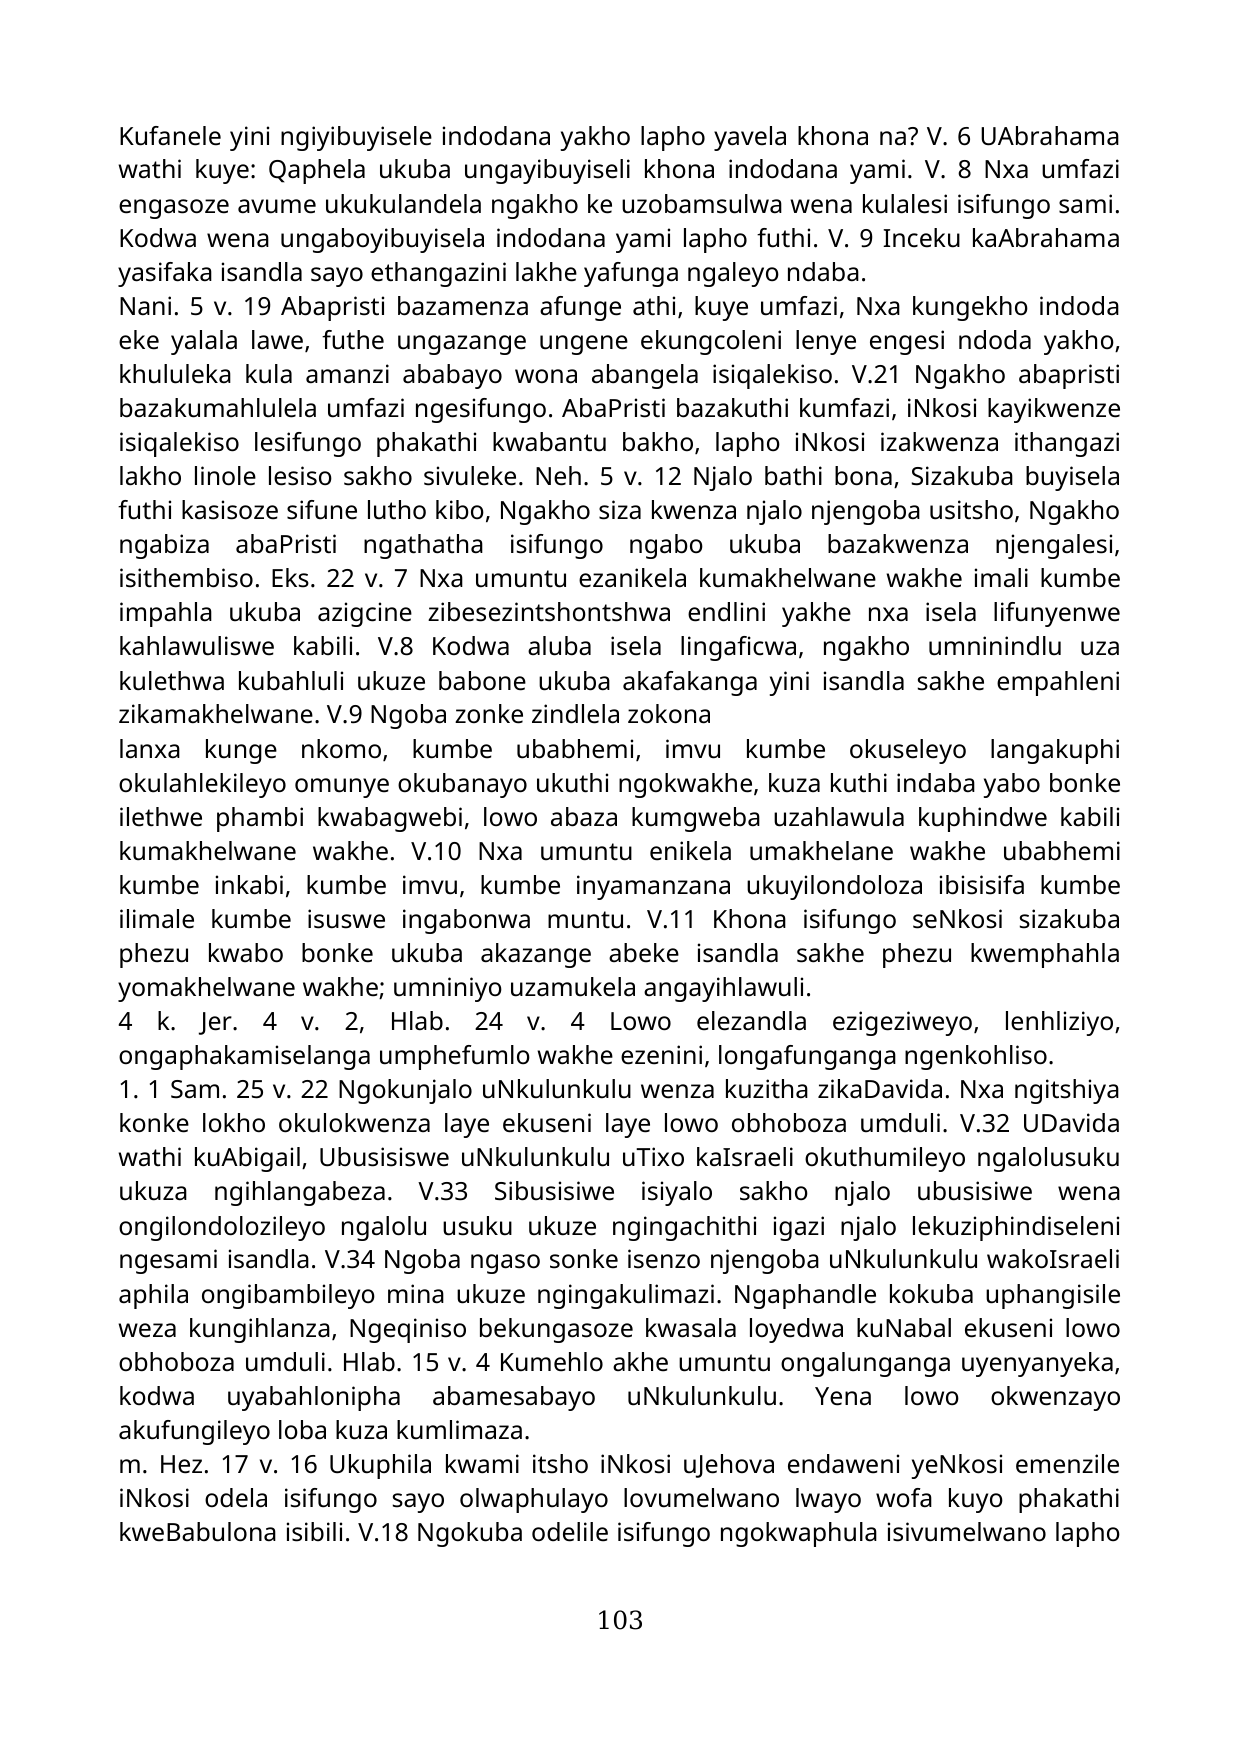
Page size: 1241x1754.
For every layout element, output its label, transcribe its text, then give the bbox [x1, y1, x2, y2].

text Kufanele yini ngiyibuyisele indodana yakho lapho yavela khona na? V. 6 UAbrahama wathi kuye: Qaphela ukuba ungayibuyiseli khona indodana yami. V. 8 Nxa umfazi engasoze avume ukukulandela ngakho ke uzobamsulwa wena kulalesi isifungo sami. Kodwa wena ungaboyibuyisela indodana yami lapho futhi. V. 9 Inceku kaAbrahama yasifaka isandla sayo ethangazini lakhe yafunga ngaleyo ndaba. [118, 118, 1122, 288]
text m. Hez. 17 v. 16 Ukuphila kwami itsho iNkosi uJehova endaweni yeNkosi emenzile iNkosi odela isifungo sayo olwaphulayo lovumelwano lwayo wofa kuyo phakathi kweBabulona isibili. V.18 Ngokuba odelile isifungo ngokwaphula isivumelwano lapho [118, 1447, 1122, 1549]
text 1. 1 Sam. 25 v. 22 Ngokunjalo uNkulunkulu wenza kuzitha zikaDavida. Nxa ngitshiya konke lokho okulokwenza laye ekuseni laye lowo obhoboza umduli. V.32 UDavida wathi kuAbigail, Ubusisiswe uNkulunkulu uTixo kaIsraeli okuthumileyo ngalolusuku ukuza ngihlangabeza. V.33 Sibusisiwe isiyalo sakho njalo ubusisiwe wena ongilondolozileyo ngalolu usuku ukuze ngingachithi igazi njalo lekuziphindiseleni ngesami isandla. V.34 Ngoba ngaso sonke isenzo njengoba uNkulunkulu wakoIsraeli aphila ongibambileyo mina ukuze ngingakulimazi. Ngaphandle kokuba uphangisile weza kungihlanza, Ngeqiniso bekungasoze kwasala loyedwa kuNabal ekuseni lowo obhoboza umduli. Hlab. 15 v. 4 Kumehlo akhe umuntu ongalunganga uyenyanyeka, kodwa uyabahlonipha abamesabayo uNkulunkulu. Yena lowo okwenzayo akufungileyo loba kuza kumlimaza. [118, 1072, 1122, 1447]
text 4 k. Jer. 4 v. 2, Hlab. 24 v. 4 Lowo elezandla ezigeziweyo, lenhliziyo, ongaphakamiselanga umphefumlo wakhe ezenini, longafunganga ngenkohliso. [118, 1004, 1122, 1072]
text lanxa kunge nkomo, kumbe ubabhemi, imvu kumbe okuseleyo langakuphi okulahlekileyo omunye okubanayo ukuthi ngokwakhe, kuza kuthi indaba yabo bonke ilethwe phambi kwabagwebi, lowo abaza kumgweba uzahlawula kuphindwe kabili kumakhelwane wakhe. V.10 Nxa umuntu enikela umakhelane wakhe ubabhemi kumbe inkabi, kumbe imvu, kumbe inyamanzana ukuyilondoloza ibisisifa kumbe ilimale kumbe isuswe ingabonwa muntu. V.11 Khona isifungo seNkosi sizakuba phezu kwabo bonke ukuba akazange abeke isandla sakhe phezu kwemphahla yomakhelwane wakhe; umniniyo uzamukela angayihlawuli. [118, 731, 1122, 1004]
text Nani. 5 v. 19 Abapristi bazamenza afunge athi, kuye umfazi, Nxa kungekho indoda eke yalala lawe, futhe ungazange ungene ekungcoleni lenye engesi ndoda yakho, khululeka kula amanzi ababayo wona abangela isiqalekiso. V.21 Ngakho abapristi bazakumahlulela umfazi ngesifungo. AbaPristi bazakuthi kumfazi, iNkosi kayikwenze isiqalekiso lesifungo phakathi kwabantu bakho, lapho iNkosi izakwenza ithangazi lakho linole lesiso sakho sivuleke. Neh. 5 v. 12 Njalo bathi bona, Sizakuba buyisela futhi kasisoze sifune lutho kibo, Ngakho siza kwenza njalo njengoba usitsho, Ngakho ngabiza abaPristi ngathatha isifungo ngabo ukuba bazakwenza njengalesi, isithembiso. Eks. 22 v. 7 Nxa umuntu ezanikela kumakhelwane wakhe imali kumbe impahla ukuba azigcine zibesezintshontshwa endlini yakhe nxa isela lifunyenwe kahlawuliswe kabili. V.8 Kodwa aluba isela lingaficwa, ngakho umninindlu uza kulethwa kubahluli ukuze babone ukuba akafakanga yini isandla sakhe empahleni zikamakhelwane. V.9 Ngoba zonke zindlela zokona [118, 288, 1122, 731]
